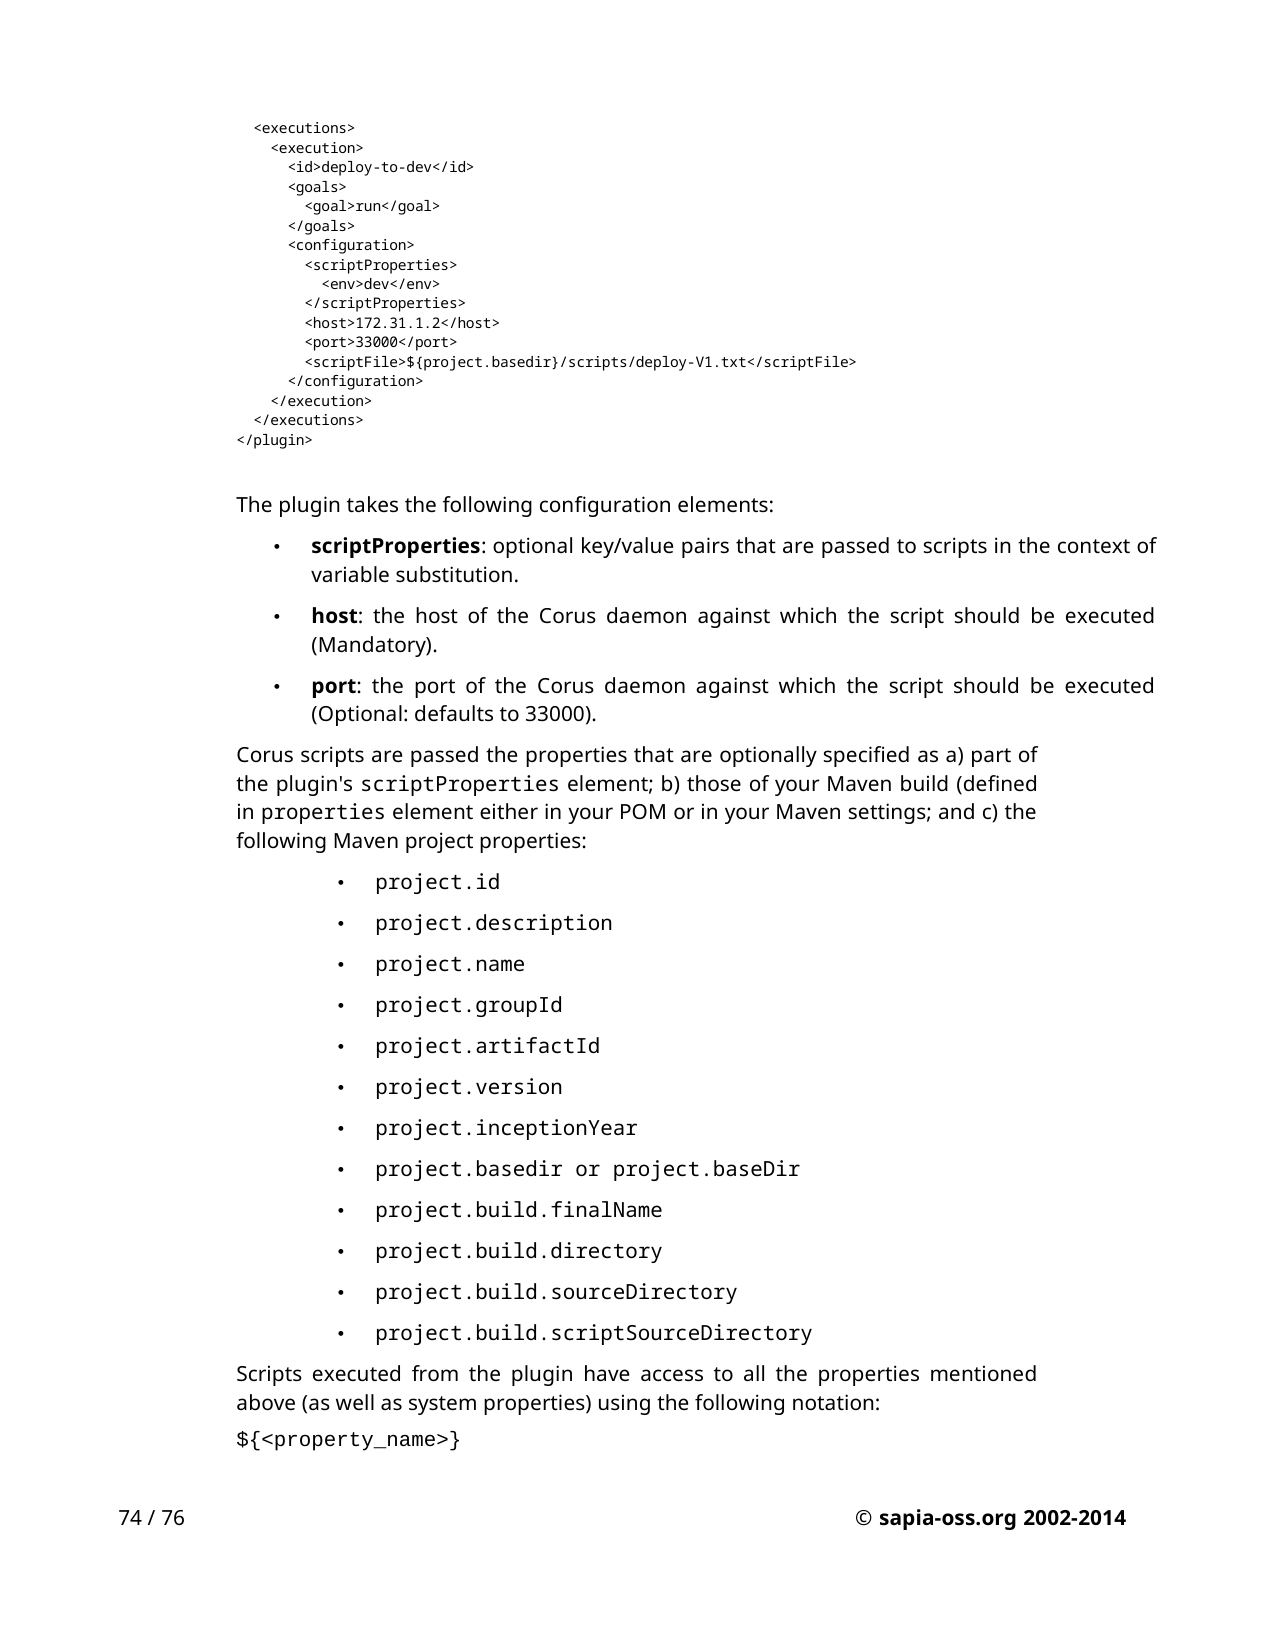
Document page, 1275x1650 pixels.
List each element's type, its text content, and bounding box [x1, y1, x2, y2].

list project.artifactId [338, 1031, 1157, 1059]
text <configuration> [236, 235, 1039, 254]
text <execution> [236, 138, 1039, 157]
list project.build.finalName [338, 1195, 1157, 1224]
list project.description [338, 908, 1157, 936]
text <host>172.31.1.2</host> [236, 313, 1039, 332]
list project.name [338, 949, 1157, 977]
list project.build.directory [338, 1236, 1157, 1265]
list project.basedir or project.baseDir [338, 1154, 1157, 1183]
list project.build.scriptSourceDirectory [338, 1318, 1157, 1347]
list scriptProperties: optional key/value pairs that are passed to scripts in the context of variable substitution. [274, 531, 1157, 588]
text </executions> [236, 410, 1039, 430]
text <scriptFile>${project.basedir}/scripts/deploy-V1.txt</scriptFile> [236, 352, 1039, 371]
text </configuration> [236, 371, 1039, 391]
text Scripts executed from the plugin have access to all the properties mentioned above (as well as system properties) using the following notation: [236, 1359, 1039, 1416]
text <id>deploy-to-dev</id> [236, 157, 1039, 177]
list project.id [338, 867, 1157, 895]
text </execution> [236, 391, 1039, 410]
text <port>33000</port> [236, 332, 1039, 352]
text ${<property_name>} [236, 1429, 1039, 1453]
list project.groupId [338, 990, 1157, 1018]
list host: the host of the Corus daemon against which the script should be executed (Mandatory). [274, 601, 1157, 658]
text </goals> [236, 216, 1039, 235]
text <goals> [236, 177, 1039, 196]
text <scriptProperties> [236, 254, 1039, 274]
text <env>dev</env> [236, 274, 1039, 293]
text <goal>run</goal> [236, 196, 1039, 216]
list port: the port of the Corus daemon against which the script should be executed (Optional: defaults to 33000). [274, 671, 1157, 728]
list project.version [338, 1072, 1157, 1101]
text The plugin takes the following configuration elements: [236, 490, 1039, 519]
list project.inceptionYear [338, 1113, 1157, 1142]
list project.build.sourceDirectory [338, 1277, 1157, 1306]
text Corus scripts are passed the properties that are optionally specified as a) part of the plugin's scriptProperties element; b) those of your Maven build (defined in properties element either in your POM or in your Maven settings; and c) the following Maven project properties: [236, 740, 1039, 854]
text </plugin> [236, 430, 1039, 449]
text <executions> [236, 118, 1039, 138]
text </scriptProperties> [236, 293, 1039, 313]
